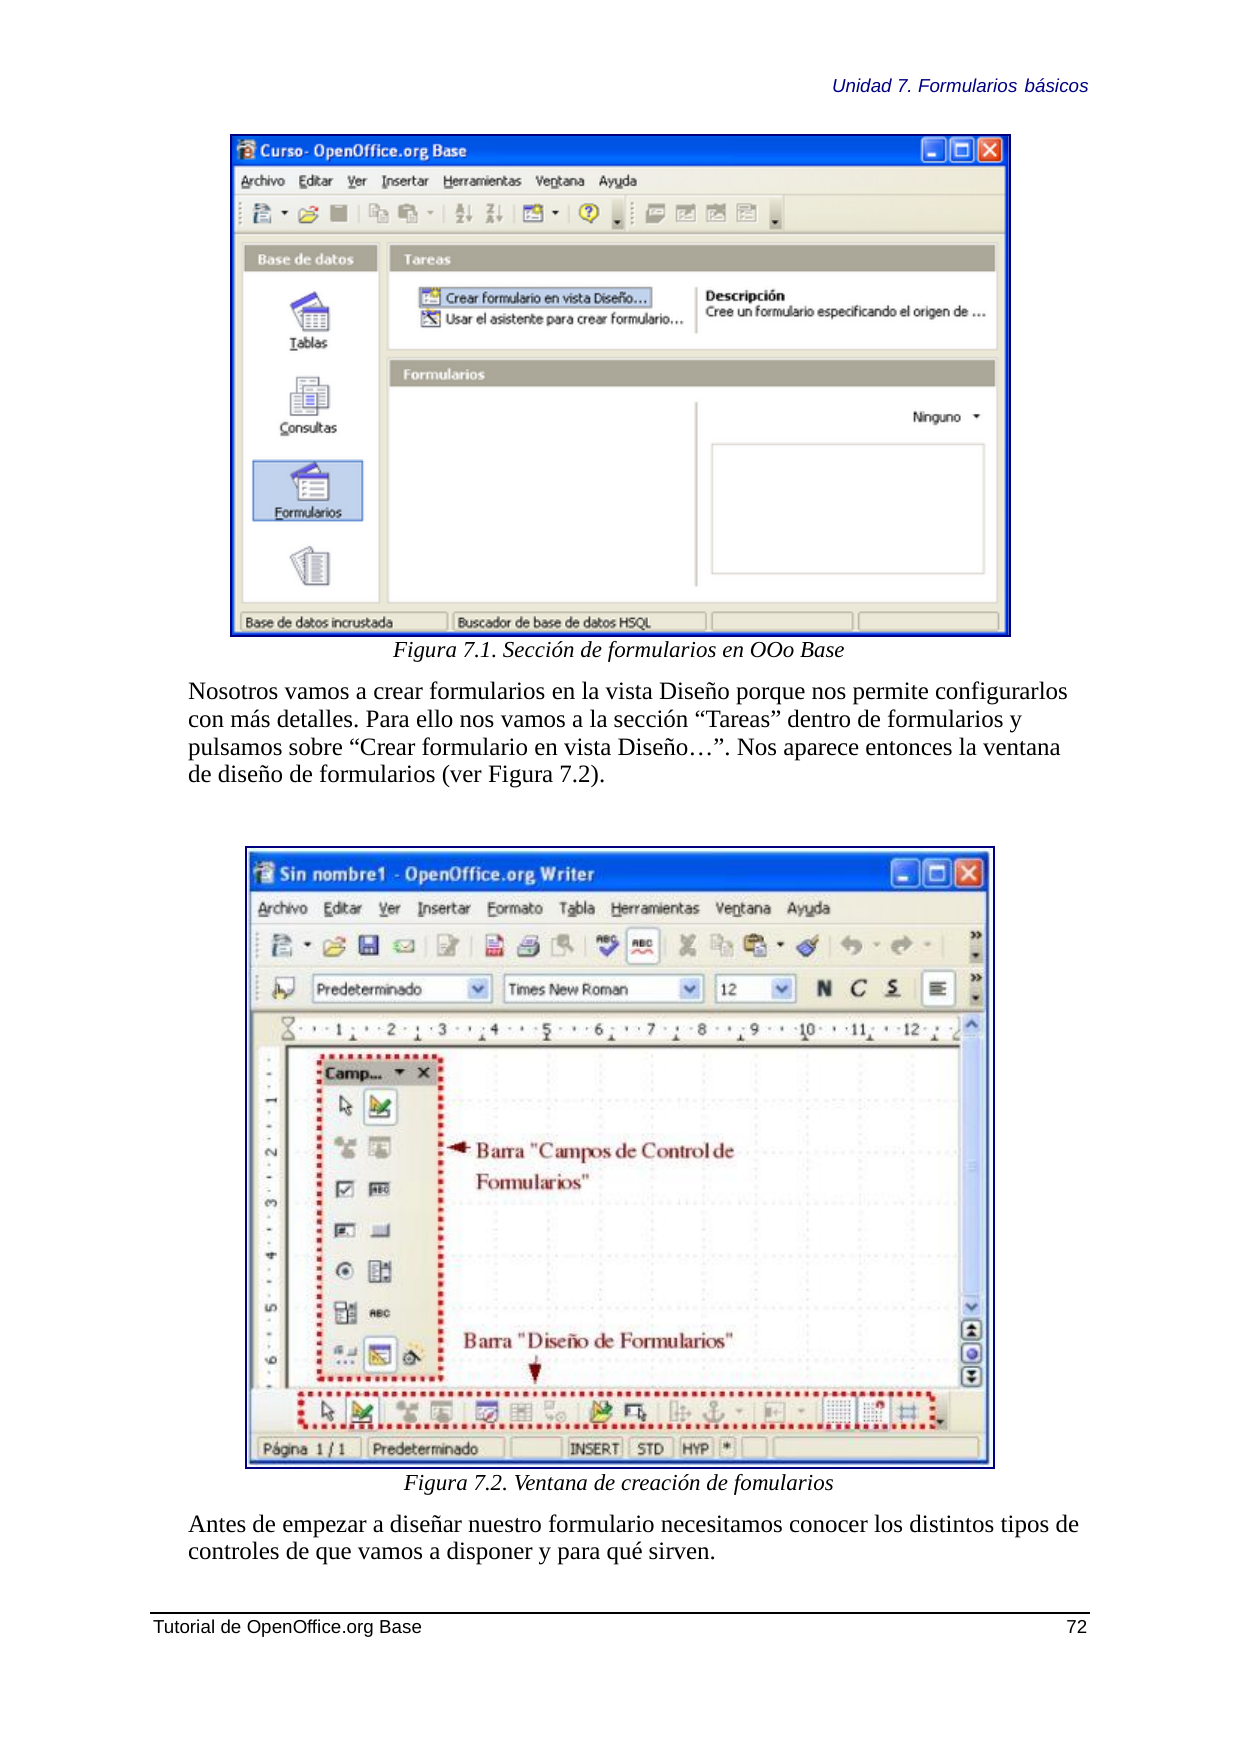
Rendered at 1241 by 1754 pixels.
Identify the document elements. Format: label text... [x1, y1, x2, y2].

picture [247, 848, 993, 1467]
text Antes de empezar a diseñar nuestro formulario necesitamos conocer los distintos tipos de controles de que vamos a disponer y para qué sirven. [188, 1510, 1090, 1565]
text Nosotros vamos a crear formularios en la vista Diseño porque nos permite configurarlos con más detalles. Para ello nos vamos a la sección “Tareas” dentro de formularios y pulsamos sobre “Crear formulario en vista Diseño…”. Nos aparece entonces la ventana de diseño de formularios (ver Figura 7.2). [188, 677, 1090, 788]
text Figura 7.1. Sección de formularios en OOo Base [150, 635, 1090, 663]
picture [232, 136, 1009, 635]
text Figura 7.2. Ventana de creación de fomularios [150, 1467, 1090, 1495]
